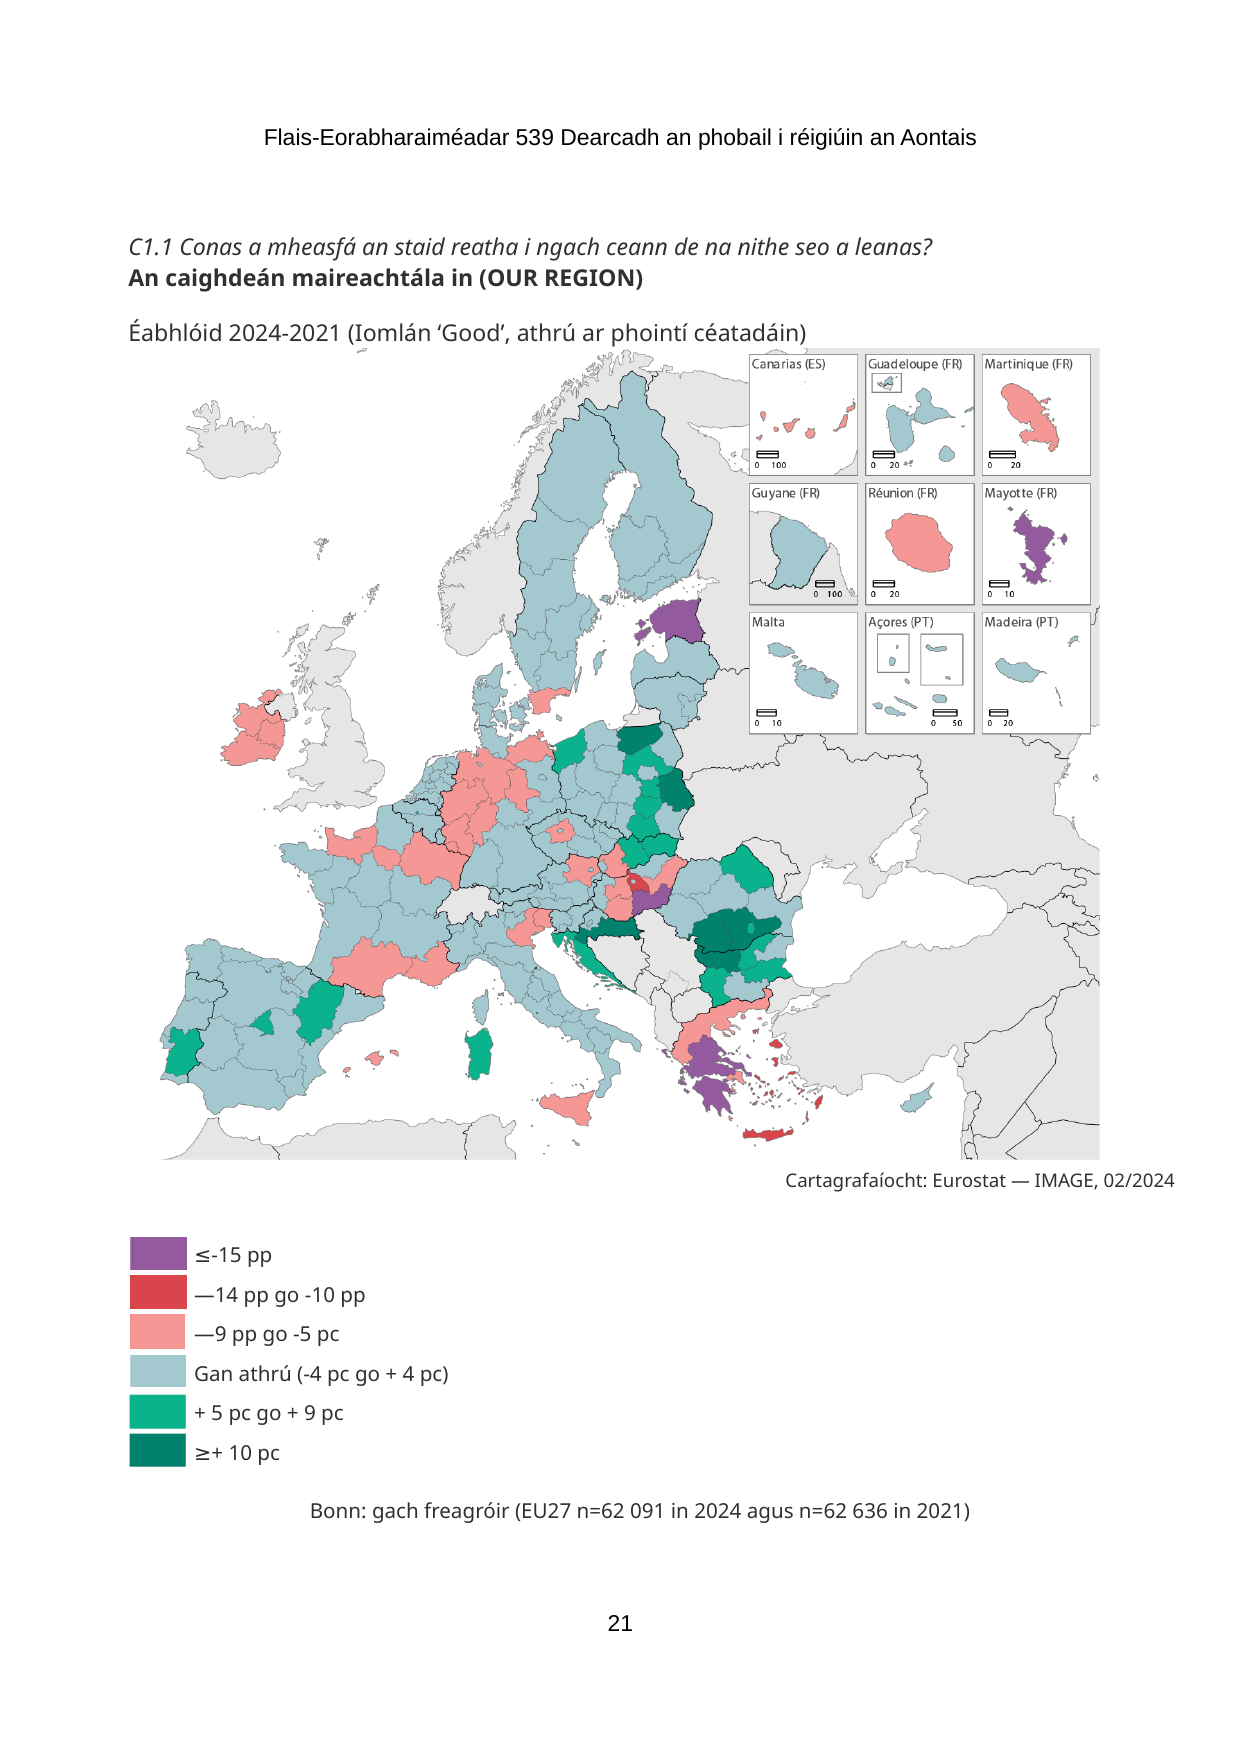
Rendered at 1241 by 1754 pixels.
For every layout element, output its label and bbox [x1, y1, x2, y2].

picture [117, 347, 1103, 1161]
picture [130, 1395, 185, 1428]
picture [130, 1314, 185, 1349]
picture [130, 1237, 187, 1270]
picture [130, 1275, 187, 1309]
picture [130, 1434, 185, 1466]
picture [130, 1355, 186, 1387]
